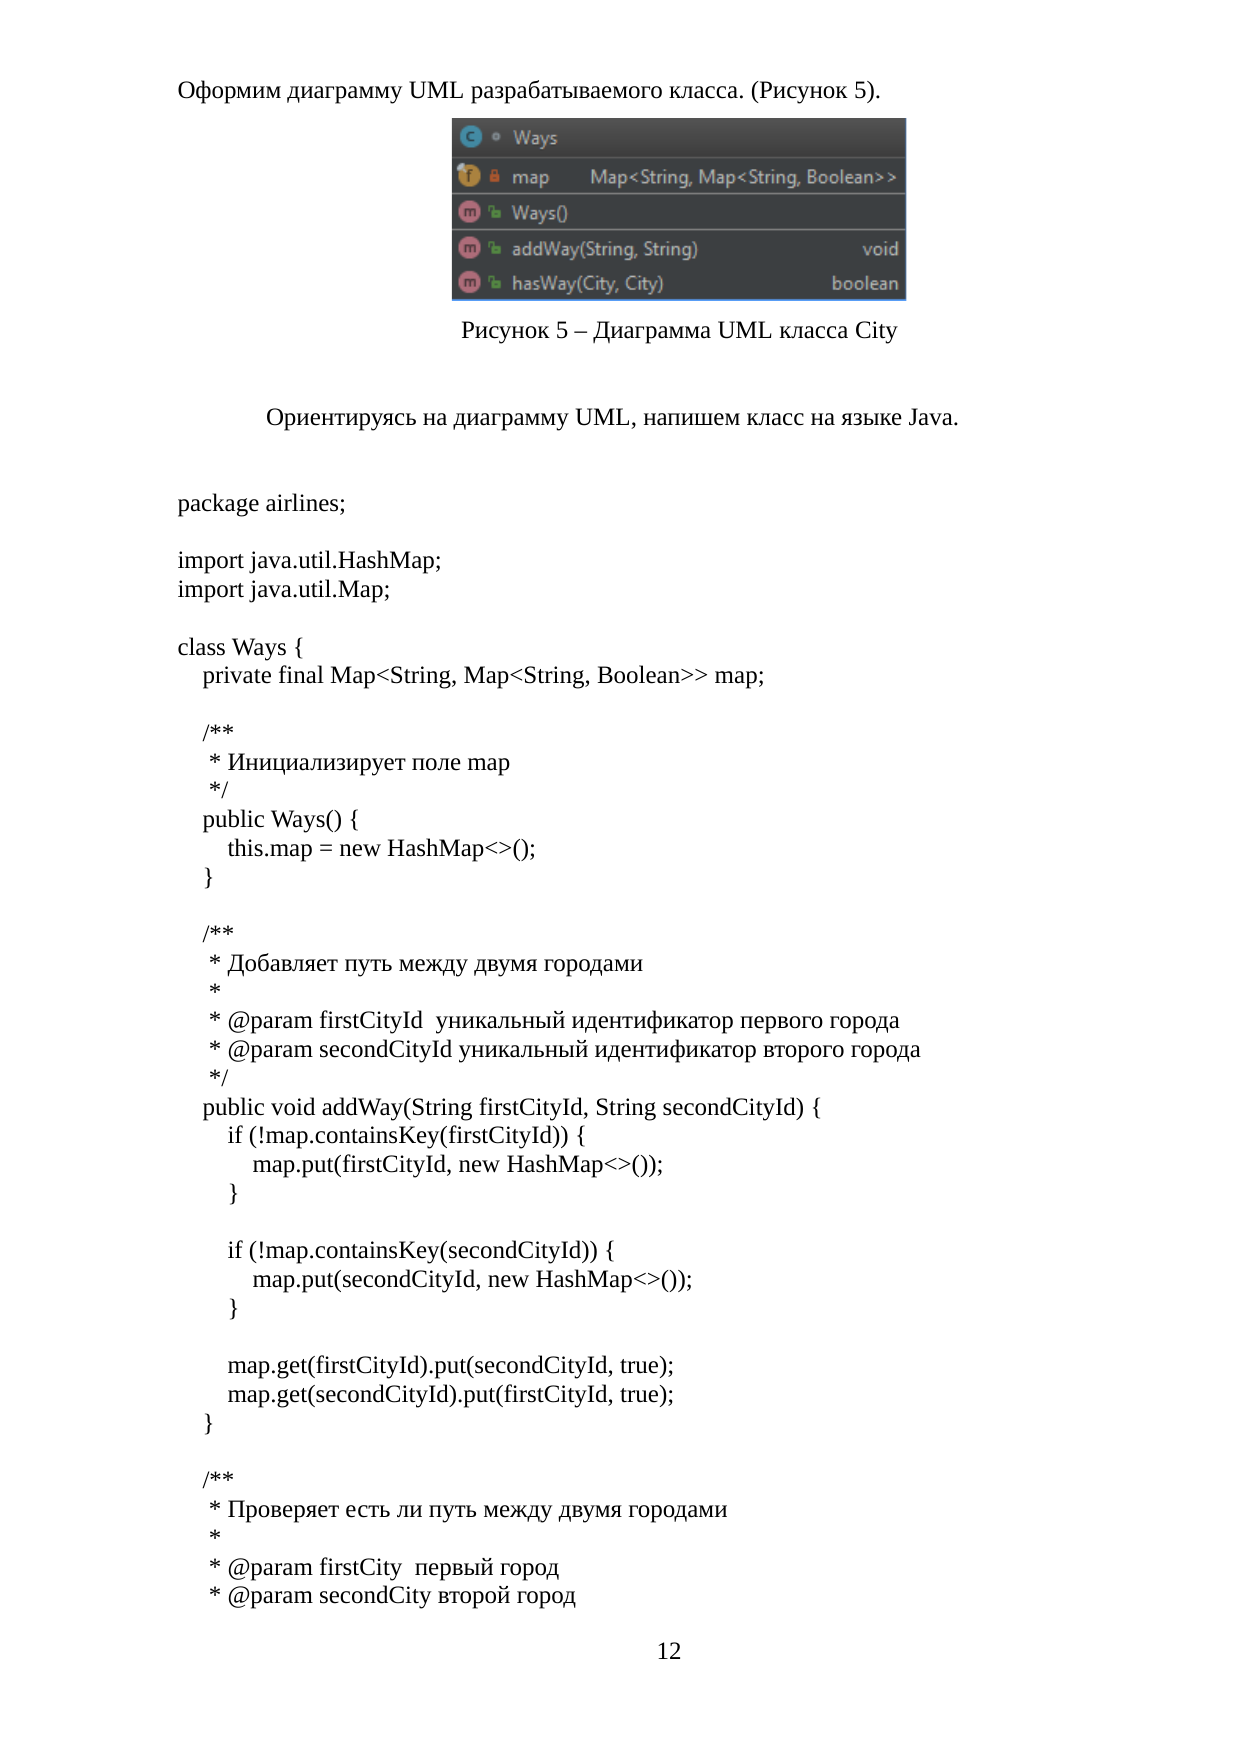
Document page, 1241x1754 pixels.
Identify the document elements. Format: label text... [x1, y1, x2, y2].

text Ориентируясь на диаграмму UML, напишем класс на языке Java. [177, 402, 1181, 430]
text Оформим диаграмму UML разрабатываемого класса. (Рисунок 5). [177, 75, 1181, 104]
text package airlines; import java.util.HashMap; import java.util.Map; class Ways { private final Map<String, Map<String, Boolean>> map; /** * Инициализирует поле map */ public Ways() { this.map = new HashMap<>(); } /** * Добавляет путь между двумя городами * * @param firstCityId уникальный идентификатор первого города * @param secondCityId уникальный идентификатор второго города */ public void addWay(String firstCityId, String secondCityId) { if (!map.containsKey(firstCityId)) { map.put(firstCityId, new HashMap<>()); } if (!map.containsKey(secondCityId)) { map.put(secondCityId, new HashMap<>()); } map.get(firstCityId).put(secondCityId, true); map.get(secondCityId).put(firstCityId, true); } /** * Проверяет есть ли путь между двумя городами * * @param firstCity первый город * @param secondCity второй город [177, 488, 1181, 1609]
text Рисунок 5 – Диаграмма UML класса City [177, 315, 1181, 344]
